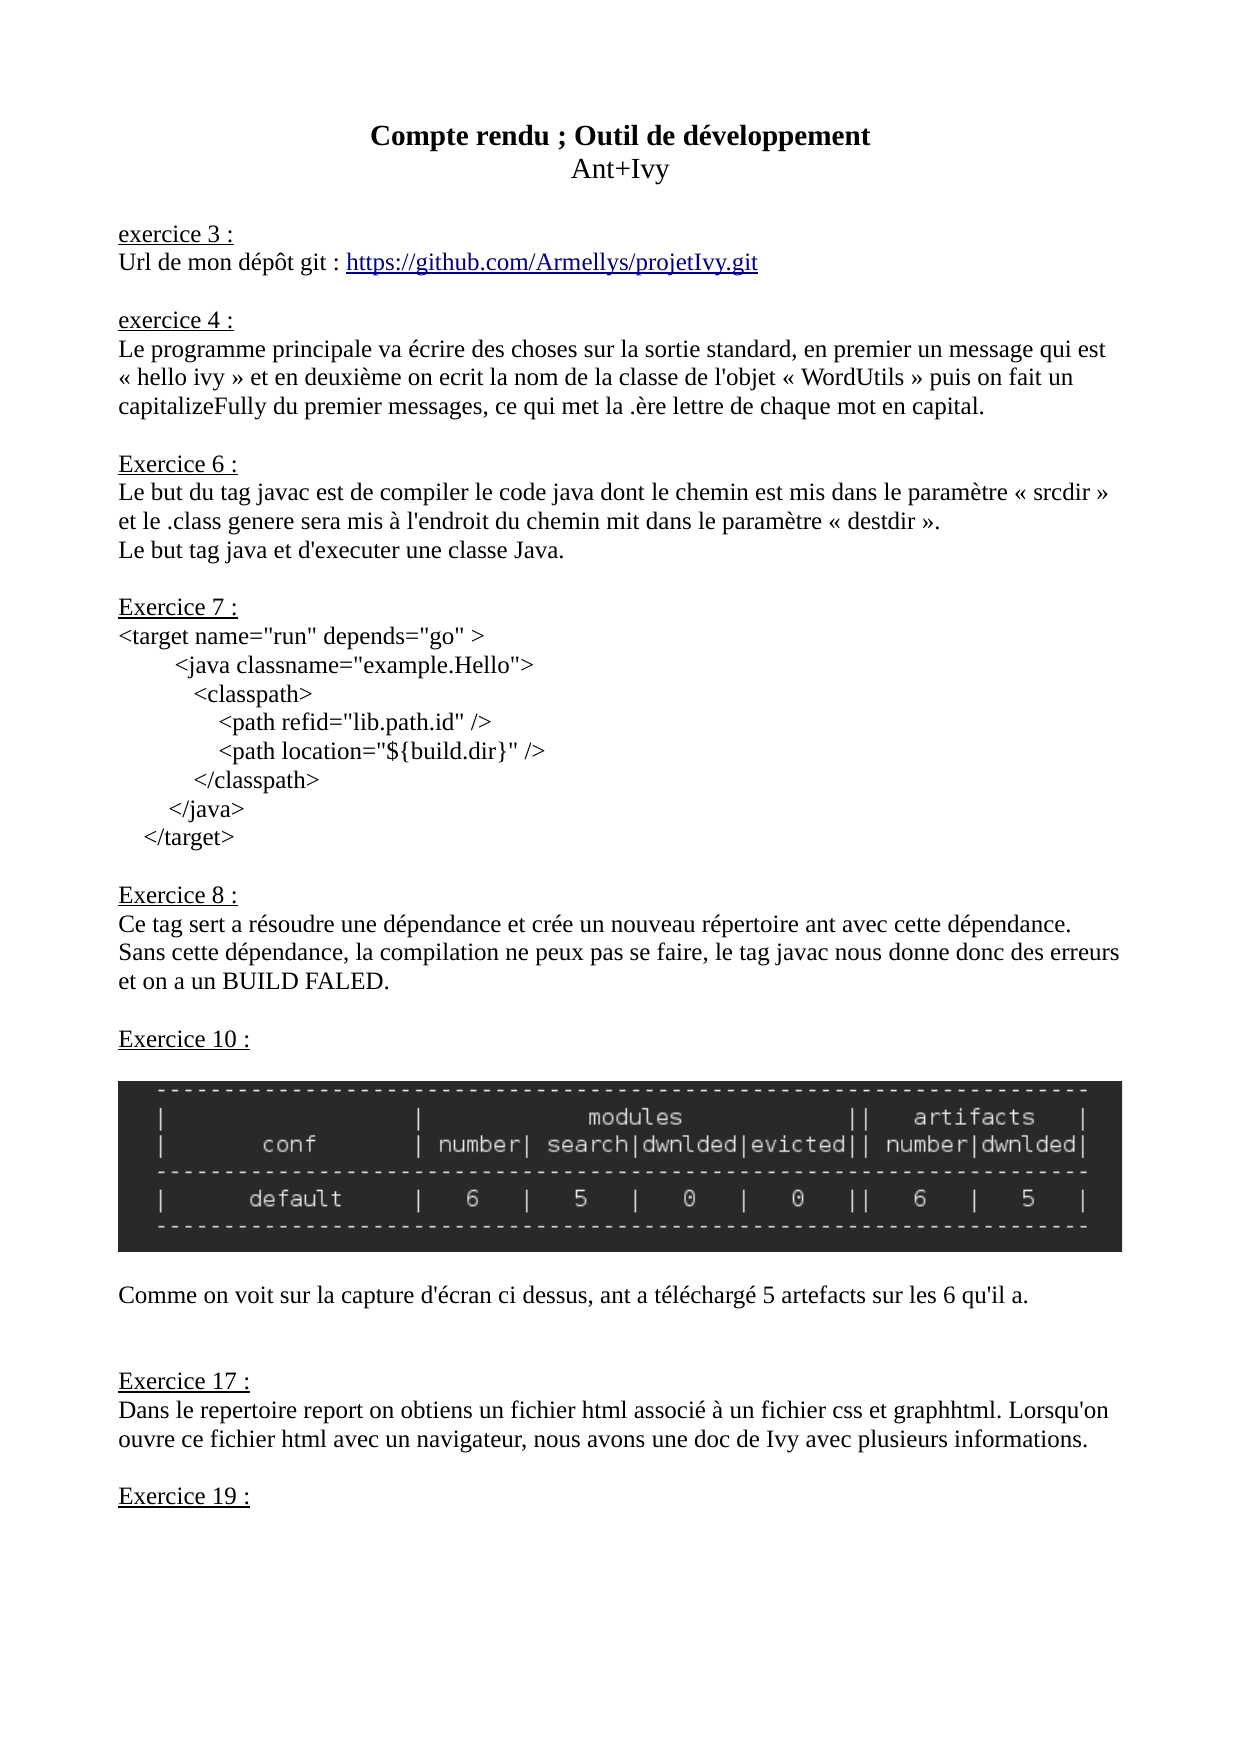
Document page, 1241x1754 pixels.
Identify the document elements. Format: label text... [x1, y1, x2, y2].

text Exercice 7 : [118, 592, 1122, 621]
text Exercice 8 : [118, 880, 1122, 909]
text Compte rendu ; Outil de développement [118, 118, 1122, 152]
text Ant+Ivy [118, 152, 1122, 185]
text Le but tag java et d'executer une classe Java. [118, 535, 1122, 564]
text <path location="${build.dir}" /> [118, 736, 1122, 765]
text Exercice 19 : [118, 1481, 1122, 1510]
text <target name="run" depends="go" > [118, 621, 1122, 650]
text Exercice 6 : [118, 449, 1122, 477]
text Ce tag sert a résoudre une dépendance et crée un nouveau répertoire ant avec cette dépendance. Sans cette dépendance, la compilation ne peux pas se faire, le tag javac nous donne donc des erreurs et on a un BUILD FALED. [118, 909, 1122, 995]
text Exercice 10 : [118, 1024, 1122, 1052]
text Le but du tag javac est de compiler le code java dont le chemin est mis dans le paramètre « srcdir » et le .class genere sera mis à l'endroit du chemin mit dans le paramètre « destdir ». [118, 477, 1122, 535]
text exercice 4 : [118, 305, 1122, 334]
text <java classname="example.Hello"> [118, 650, 1122, 679]
text exercice 3 : [118, 219, 1122, 247]
text </classpath> [118, 765, 1122, 794]
text <path refid="lib.path.id" /> [118, 707, 1122, 736]
text Dans le repertoire report on obtiens un fichier html associé à un fichier css et graphhtml. Lorsqu'on ouvre ce fichier html avec un navigateur, nous avons une doc de Ivy avec plusieurs informations. [118, 1395, 1122, 1452]
text </java> [118, 794, 1122, 822]
text Exercice 17 : [118, 1366, 1122, 1395]
picture [118, 1081, 1123, 1252]
text Url de mon dépôt git : https://github.com/Armellys/projetIvy.git [118, 247, 1122, 276]
text </target> [118, 822, 1122, 851]
text Comme on voit sur la capture d'écran ci dessus, ant a téléchargé 5 artefacts sur les 6 qu'il a. [118, 1280, 1122, 1309]
text <classpath> [118, 679, 1122, 707]
text Le programme principale va écrire des choses sur la sortie standard, en premier un message qui est « hello ivy » et en deuxième on ecrit la nom de la classe de l'objet « WordUtils » puis on fait un capitalizeFully du premier messages, ce qui met la .ère lettre de chaque mot en capital. [118, 334, 1122, 420]
